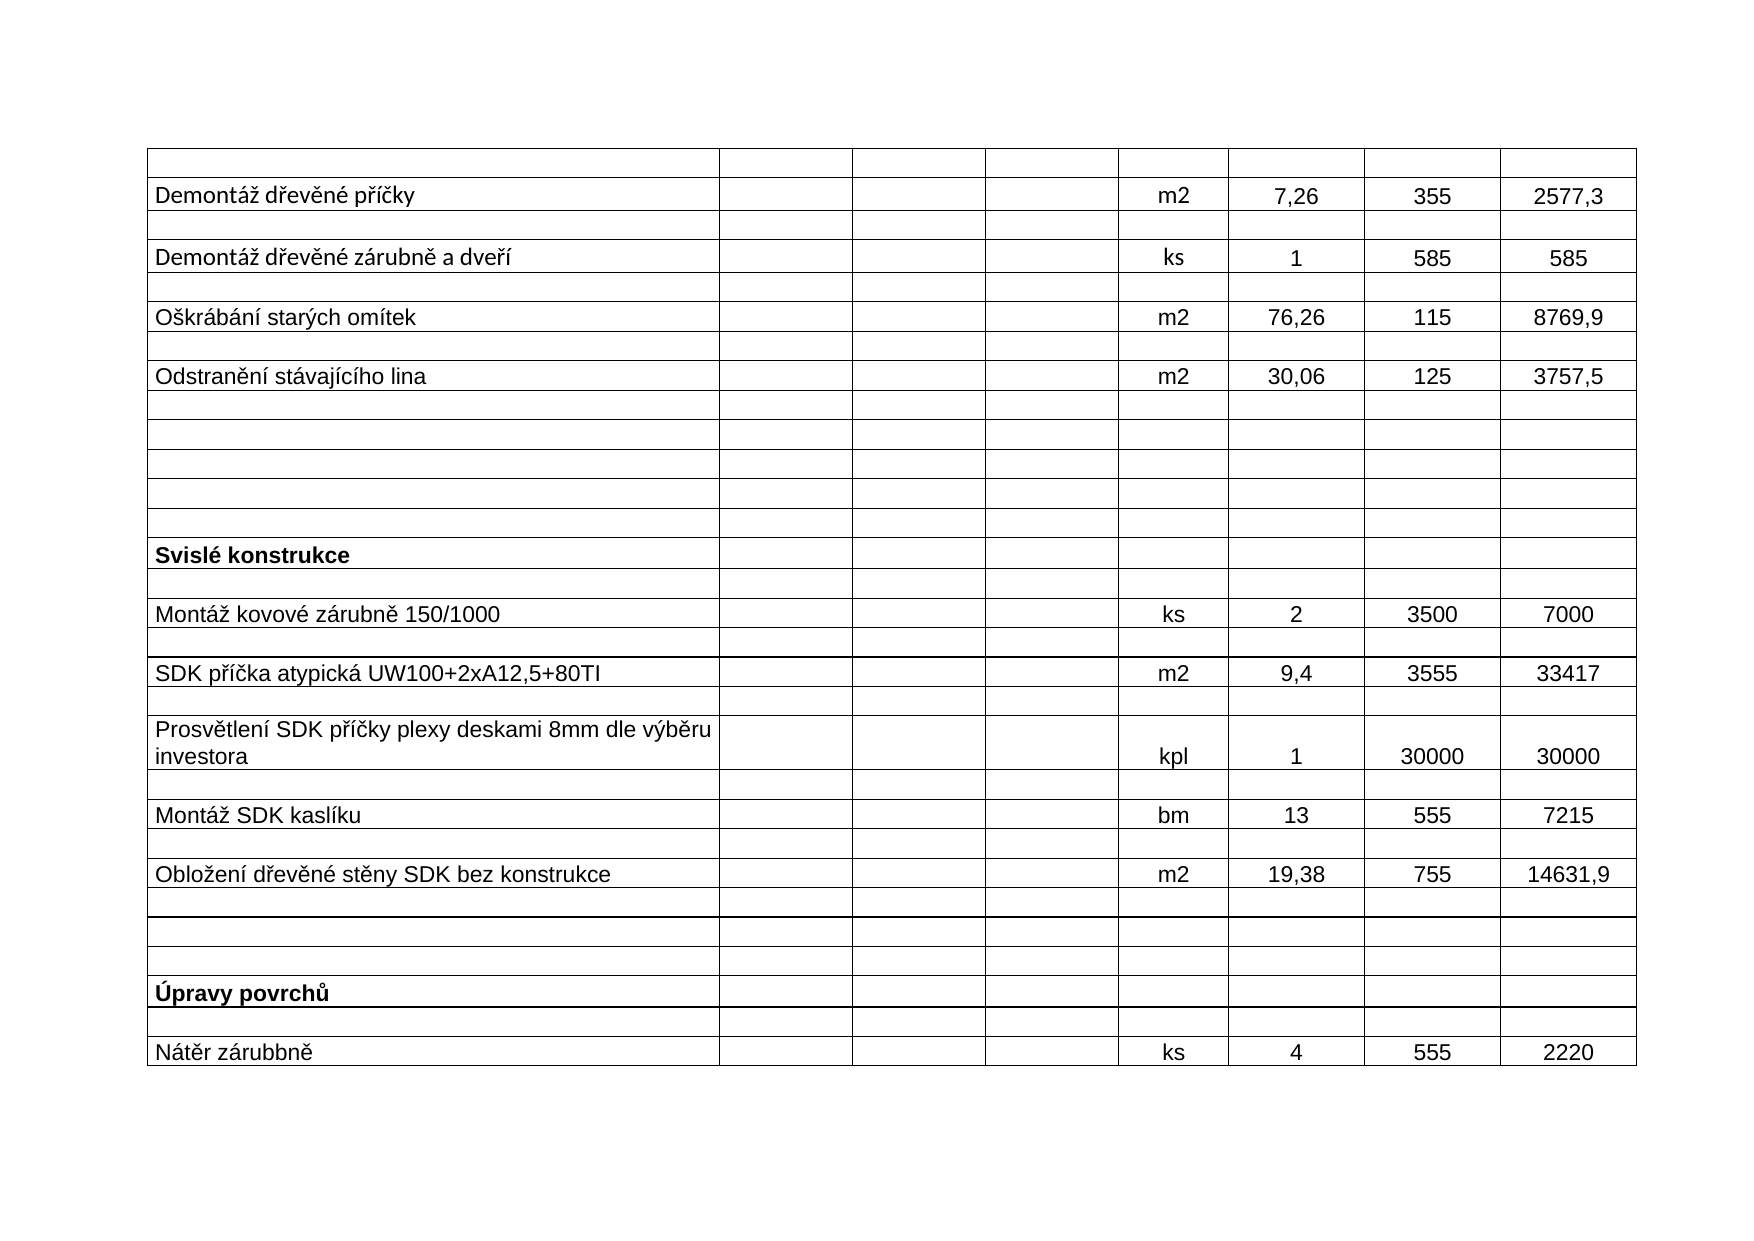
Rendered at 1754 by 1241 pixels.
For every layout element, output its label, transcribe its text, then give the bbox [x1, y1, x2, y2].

table_cell [720, 479, 852, 507]
table_cell [720, 888, 852, 916]
table_cell 30000 [1501, 716, 1636, 769]
table_cell [720, 770, 852, 798]
table_cell [1119, 829, 1228, 857]
table_cell [148, 918, 719, 946]
table_cell [148, 628, 719, 656]
table_cell [986, 888, 1118, 916]
table_cell [720, 569, 852, 597]
table_cell [1501, 332, 1636, 360]
table_cell SDK příčka atypická UW100+2xA12,5+80TI [148, 658, 719, 686]
table_cell [1119, 332, 1228, 360]
table_cell [1119, 976, 1228, 1006]
table_cell [853, 888, 985, 916]
table_cell 125 [1365, 361, 1500, 389]
table_cell [1229, 888, 1364, 916]
table_cell [853, 687, 985, 715]
table_cell [1501, 509, 1636, 537]
table_cell [986, 628, 1118, 656]
table_cell [148, 450, 719, 478]
table_cell [853, 479, 985, 507]
table_cell [853, 1008, 985, 1036]
table_cell [1119, 538, 1228, 568]
table_cell 1 [1229, 240, 1364, 272]
table_cell [1119, 273, 1228, 301]
table_cell [720, 1037, 852, 1065]
table_cell 8769,9 [1501, 302, 1636, 331]
table_cell [1501, 687, 1636, 715]
table_cell 9,4 [1229, 658, 1364, 686]
table_cell [720, 450, 852, 478]
table_cell [986, 976, 1118, 1006]
table_cell [1365, 391, 1500, 419]
table_cell [853, 628, 985, 656]
table_cell [148, 947, 719, 975]
table_cell [1119, 628, 1228, 656]
table_cell Obložení dřevěné stěny SDK bez konstrukce [148, 859, 719, 887]
table_cell 585 [1501, 240, 1636, 272]
table_cell [148, 211, 719, 239]
table_cell [986, 599, 1118, 627]
table_cell Úpravy povrchů [148, 976, 719, 1006]
table_cell [1501, 976, 1636, 1006]
table_cell [1365, 770, 1500, 798]
table_cell [1119, 888, 1228, 916]
table_cell [853, 770, 985, 798]
table_cell [1365, 888, 1500, 916]
table_cell [853, 800, 985, 828]
table_cell [720, 391, 852, 419]
table_cell [1229, 332, 1364, 360]
table_cell [986, 569, 1118, 597]
table_cell [1365, 509, 1500, 537]
table_cell [1365, 918, 1500, 946]
table_cell Nátěr zárubbně [148, 1037, 719, 1065]
table_cell [1119, 420, 1228, 448]
table_cell [1365, 149, 1500, 177]
table_cell [1229, 450, 1364, 478]
table_cell 33417 [1501, 658, 1636, 686]
table_cell [1365, 420, 1500, 448]
table_cell [986, 420, 1118, 448]
table_cell [1365, 947, 1500, 975]
table_cell [1501, 211, 1636, 239]
table_cell 355 [1365, 178, 1500, 209]
table_cell [1229, 420, 1364, 448]
table_cell [1119, 569, 1228, 597]
table_cell [1119, 450, 1228, 478]
table_cell ks [1119, 599, 1228, 627]
table_cell [853, 859, 985, 887]
table_cell [1501, 273, 1636, 301]
table_cell [148, 149, 719, 177]
table_cell [986, 800, 1118, 828]
table_cell [853, 716, 985, 769]
table_cell [1119, 770, 1228, 798]
table_cell [986, 178, 1118, 209]
table_cell [1229, 509, 1364, 537]
table_cell [853, 658, 985, 686]
table_cell [1229, 829, 1364, 857]
table_cell [1501, 538, 1636, 568]
table_cell 3555 [1365, 658, 1500, 686]
table_cell [1119, 918, 1228, 946]
table_cell [1229, 149, 1364, 177]
table_cell [720, 716, 852, 769]
table_cell [720, 211, 852, 239]
table_cell [853, 302, 985, 331]
table_cell Svislé konstrukce [148, 538, 719, 568]
table_cell [986, 770, 1118, 798]
table_cell [853, 240, 985, 272]
table_cell [148, 1008, 719, 1036]
table_cell [853, 509, 985, 537]
table_cell [853, 178, 985, 209]
table_cell 585 [1365, 240, 1500, 272]
table_cell [986, 829, 1118, 857]
table_cell 3757,5 [1501, 361, 1636, 389]
table_cell Demontáž dřevěné zárubně a dveří [148, 240, 719, 272]
table_cell [720, 273, 852, 301]
table_cell [720, 178, 852, 209]
table_cell [720, 918, 852, 946]
table_cell 76,26 [1229, 302, 1364, 331]
table_cell [148, 509, 719, 537]
table_cell [1229, 538, 1364, 568]
table_cell [1501, 420, 1636, 448]
table_cell Demontáž dřevěné příčky [148, 178, 719, 209]
table_cell [853, 273, 985, 301]
table_cell [1229, 391, 1364, 419]
table_cell [853, 211, 985, 239]
table_cell [1365, 332, 1500, 360]
table_cell [1119, 1008, 1228, 1036]
table_cell [1119, 149, 1228, 177]
table_cell [853, 599, 985, 627]
table_cell 7,26 [1229, 178, 1364, 209]
table_cell m2 [1119, 361, 1228, 389]
table_cell [1501, 450, 1636, 478]
table_cell [986, 947, 1118, 975]
table_cell [853, 918, 985, 946]
table_cell [148, 770, 719, 798]
table_cell [720, 859, 852, 887]
table_cell 30,06 [1229, 361, 1364, 389]
table_cell [853, 450, 985, 478]
table_cell 1 [1229, 716, 1364, 769]
table_cell [853, 1037, 985, 1065]
table_cell [1119, 211, 1228, 239]
table_cell m2 [1119, 859, 1228, 887]
table_cell [1229, 770, 1364, 798]
table_cell [986, 361, 1118, 389]
table_cell [1229, 628, 1364, 656]
table_cell [986, 302, 1118, 331]
table_cell [148, 420, 719, 448]
table_cell [1229, 1008, 1364, 1036]
table_cell [1229, 687, 1364, 715]
table_cell [853, 420, 985, 448]
table_cell Oškrábání starých omítek [148, 302, 719, 331]
table_cell [148, 569, 719, 597]
table_cell [1501, 829, 1636, 857]
table_cell 30000 [1365, 716, 1500, 769]
table_cell [1501, 479, 1636, 507]
table_cell [1501, 888, 1636, 916]
table_cell [148, 273, 719, 301]
table_cell [1229, 479, 1364, 507]
table_cell [1365, 829, 1500, 857]
table_cell [1501, 628, 1636, 656]
table_cell [853, 829, 985, 857]
table_cell [1229, 976, 1364, 1006]
table_cell [986, 479, 1118, 507]
table_cell [986, 918, 1118, 946]
table_cell m2 [1119, 302, 1228, 331]
table_cell [1501, 770, 1636, 798]
table_cell [1501, 947, 1636, 975]
table_cell [720, 599, 852, 627]
table_cell [720, 420, 852, 448]
table_cell ks [1119, 240, 1228, 272]
table_cell [986, 391, 1118, 419]
table_cell [720, 240, 852, 272]
table_cell [1229, 273, 1364, 301]
table_cell [1119, 687, 1228, 715]
table_cell [853, 361, 985, 389]
table_cell [720, 687, 852, 715]
table_cell [148, 888, 719, 916]
table_cell [1365, 479, 1500, 507]
table_cell 2 [1229, 599, 1364, 627]
table_cell [720, 658, 852, 686]
table_cell [720, 800, 852, 828]
table_cell [986, 716, 1118, 769]
table_cell 555 [1365, 1037, 1500, 1065]
table_cell Prosvětlení SDK příčky plexy deskami 8mm dle výběru investora [148, 716, 719, 769]
table_cell [1365, 538, 1500, 568]
table_cell ks [1119, 1037, 1228, 1065]
table_cell kpl [1119, 716, 1228, 769]
table_cell [853, 332, 985, 360]
table_cell [986, 509, 1118, 537]
table_cell 2220 [1501, 1037, 1636, 1065]
table_cell [1501, 149, 1636, 177]
table_cell [853, 149, 985, 177]
table_cell Odstranění stávajícího lina [148, 361, 719, 389]
table_cell [1365, 976, 1500, 1006]
table_cell 7000 [1501, 599, 1636, 627]
table_cell [720, 538, 852, 568]
table_cell [1501, 391, 1636, 419]
table_cell [986, 687, 1118, 715]
table_cell [1119, 391, 1228, 419]
table_cell [986, 1037, 1118, 1065]
table_cell 19,38 [1229, 859, 1364, 887]
table_cell [720, 361, 852, 389]
table_cell [720, 302, 852, 331]
table_cell [1119, 479, 1228, 507]
table_cell [986, 450, 1118, 478]
table_cell [720, 976, 852, 1006]
table_cell [853, 538, 985, 568]
table_cell [986, 273, 1118, 301]
table_cell [148, 391, 719, 419]
table_cell [720, 1008, 852, 1036]
table_cell Montáž SDK kaslíku [148, 800, 719, 828]
table_cell [986, 149, 1118, 177]
table_cell [1229, 947, 1364, 975]
table_cell [148, 479, 719, 507]
table_cell 14631,9 [1501, 859, 1636, 887]
table_cell [1229, 211, 1364, 239]
table_cell [1365, 211, 1500, 239]
table_cell [1365, 628, 1500, 656]
table_cell [720, 829, 852, 857]
table_cell [853, 947, 985, 975]
table_cell [986, 538, 1118, 568]
table_cell 2577,3 [1501, 178, 1636, 209]
table_cell [986, 1008, 1118, 1036]
table_cell [986, 211, 1118, 239]
table_cell [853, 391, 985, 419]
table_cell [1365, 569, 1500, 597]
table_cell [986, 332, 1118, 360]
table_cell [1119, 947, 1228, 975]
table_cell [986, 658, 1118, 686]
table_cell [720, 947, 852, 975]
table_cell [1365, 273, 1500, 301]
table_cell [148, 829, 719, 857]
table_cell [986, 859, 1118, 887]
table_cell [720, 149, 852, 177]
table_cell [853, 976, 985, 1006]
table_cell 4 [1229, 1037, 1364, 1065]
table_cell [1119, 509, 1228, 537]
table_cell 7215 [1501, 800, 1636, 828]
table_cell [1365, 1008, 1500, 1036]
table_cell [986, 240, 1118, 272]
table_cell 755 [1365, 859, 1500, 887]
table_cell [1229, 918, 1364, 946]
table_cell bm [1119, 800, 1228, 828]
table_cell [1365, 450, 1500, 478]
table_cell [1501, 1008, 1636, 1036]
table_cell [720, 509, 852, 537]
table_cell m2 [1119, 658, 1228, 686]
table_cell Montáž kovové zárubně 150/1000 [148, 599, 719, 627]
table_cell 13 [1229, 800, 1364, 828]
table_cell 115 [1365, 302, 1500, 331]
table_cell [1365, 687, 1500, 715]
table_cell [1501, 569, 1636, 597]
table_cell [853, 569, 985, 597]
table_cell 3500 [1365, 599, 1500, 627]
table_cell [720, 332, 852, 360]
table_cell [720, 628, 852, 656]
table_cell 555 [1365, 800, 1500, 828]
table_cell [148, 332, 719, 360]
table_cell [1229, 569, 1364, 597]
table_cell [1501, 918, 1636, 946]
table_cell m2 [1119, 178, 1228, 209]
table_cell [148, 687, 719, 715]
